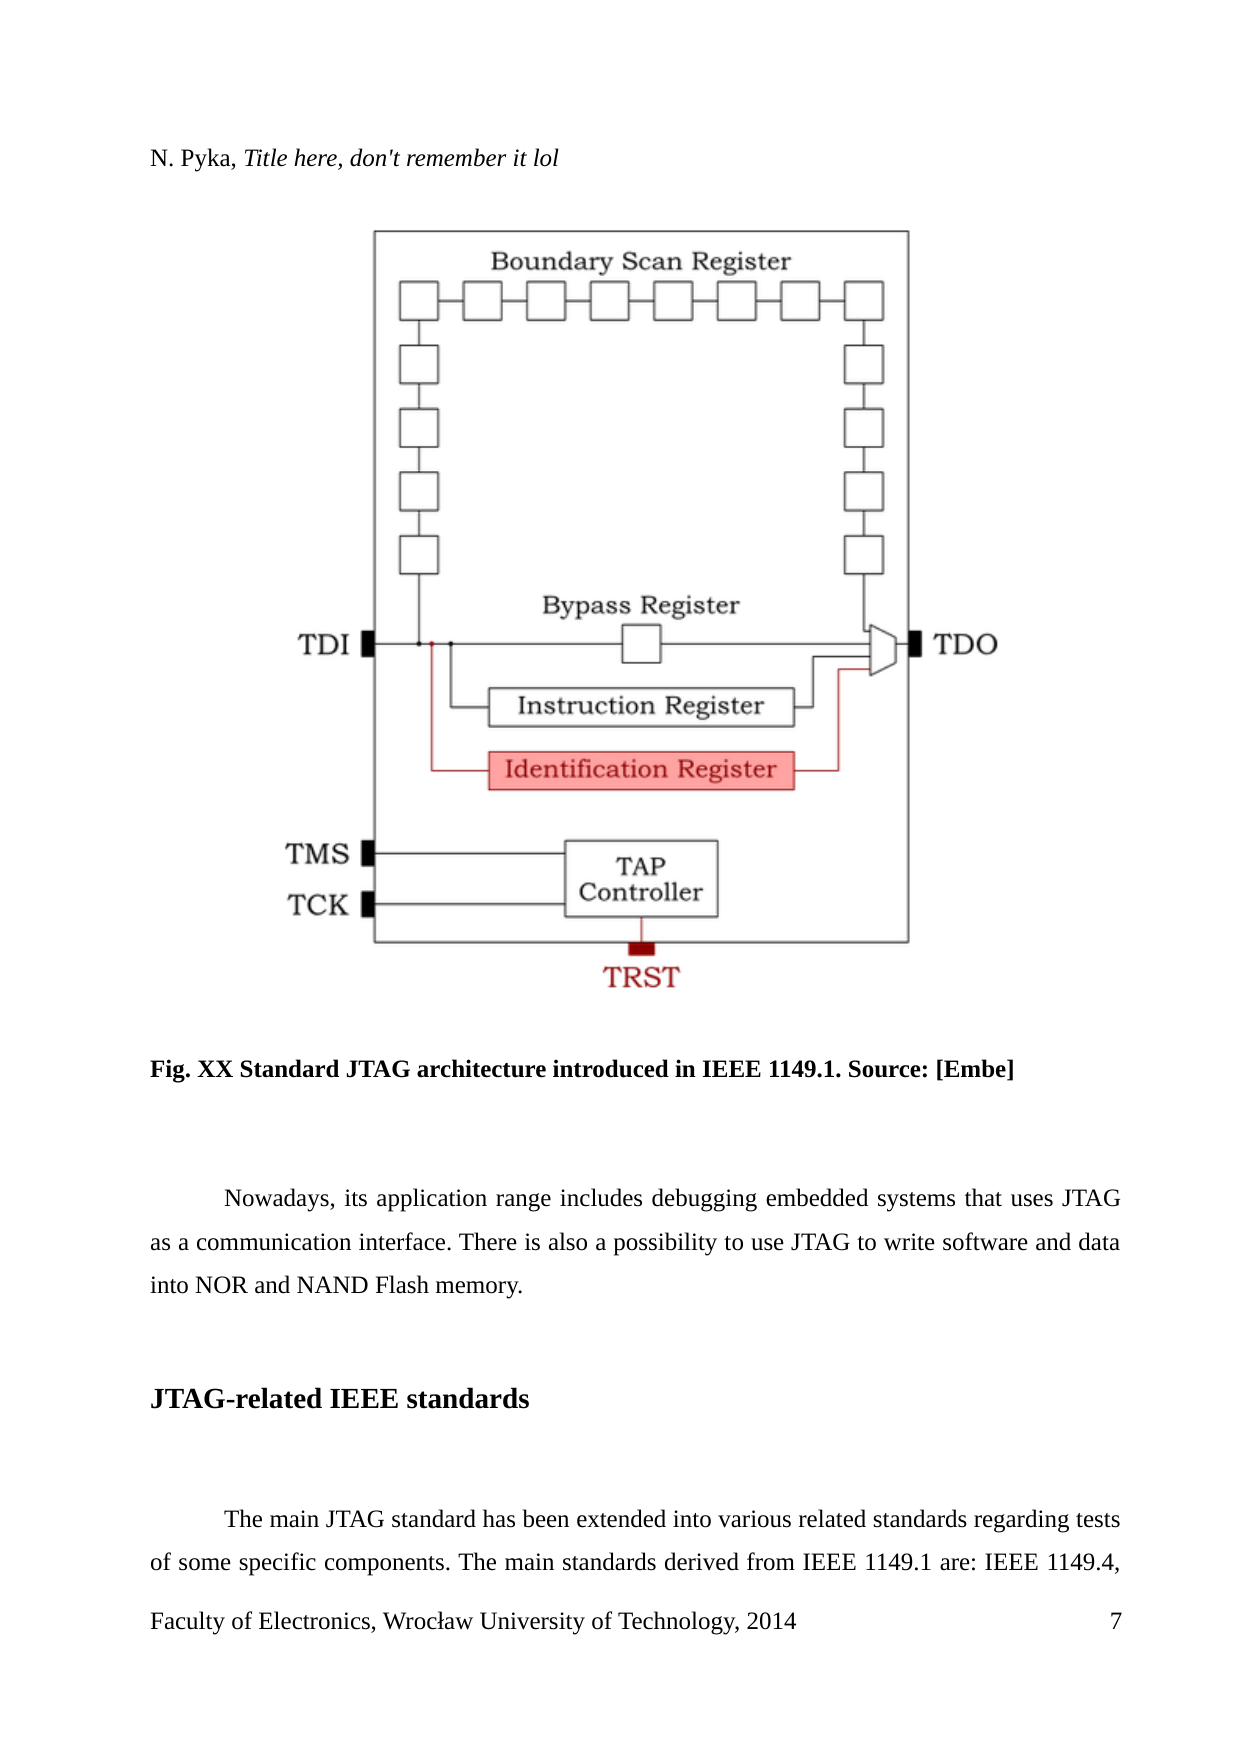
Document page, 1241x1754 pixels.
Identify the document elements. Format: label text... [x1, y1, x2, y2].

picture [237, 201, 1035, 997]
subtitle JTAG-related IEEE standards [150, 1381, 1122, 1414]
text Fig. XX Standard JTAG architecture introduced in IEEE 1149.1. Source: [Embe] [150, 1054, 1122, 1083]
text Nowadays, its application range includes debugging embedded systems that uses JTAG as a communication interface. There is also a possibility to use JTAG to write software and data into NOR and NAND Flash memory. [150, 1183, 1122, 1298]
text The main JTAG standard has been extended into various related standards regarding tests of some specific components. The main standards derived from IEEE 1149.1 are: IEEE 1149.4, [150, 1461, 1122, 1576]
